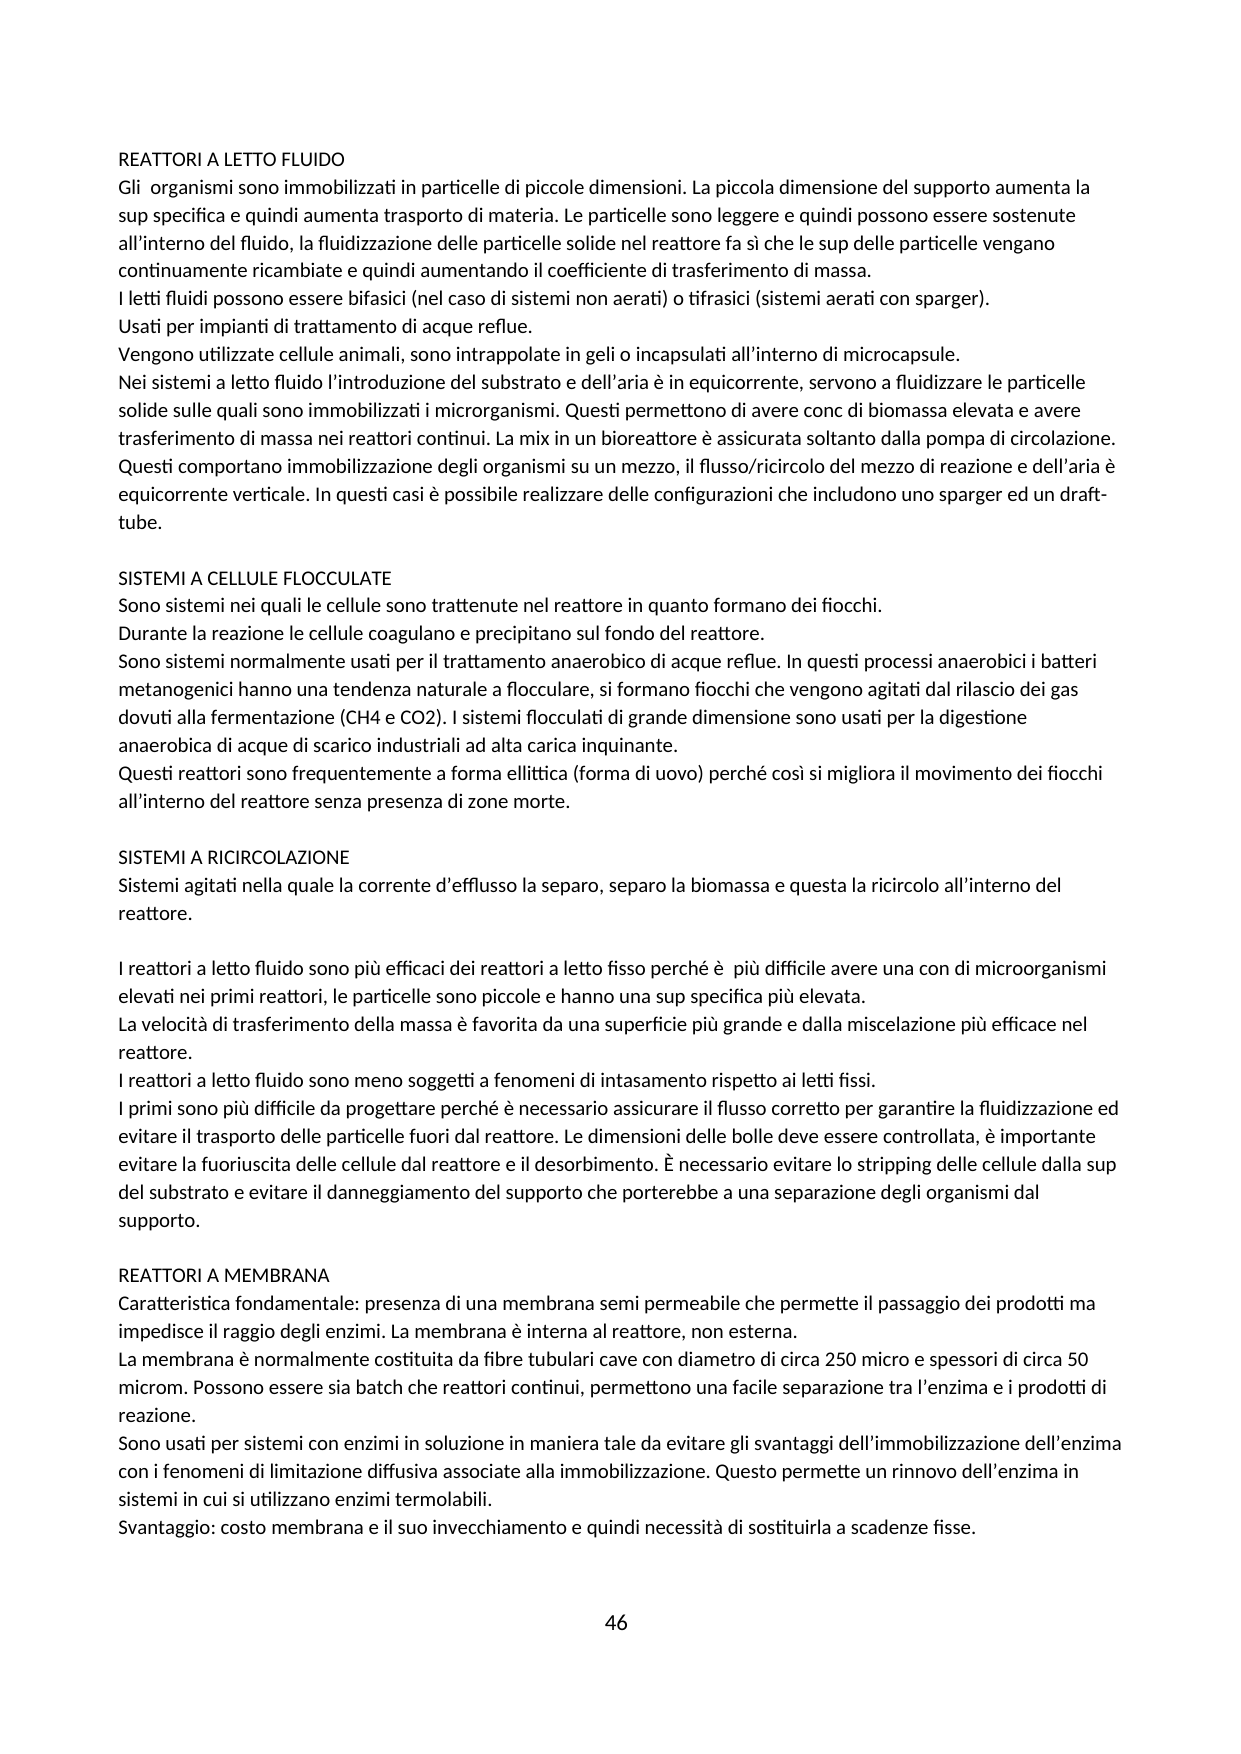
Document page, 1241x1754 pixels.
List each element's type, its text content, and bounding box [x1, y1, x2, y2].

text Sono usati per sistemi con enzimi in soluzione in maniera tale da evitare gli svantaggi dell’immobilizzazione dell’enzima con i fenomeni di limitazione diffusiva associate alla immobilizzazione. Questo permette un rinnovo dell’enzima in sistemi in cui si utilizzano enzimi termolabili. Svantaggio: costo membrana e il suo invecchiamento e quindi necessità di sostituirla a scadenze fisse. [118, 1430, 1124, 1567]
text REATTORI A LETTO FLUIDO Gli organismi sono immobilizzati in particelle di piccole dimensioni. La piccola dimensione del supporto aumenta la sup specifica e quindi aumenta trasporto di materia. Le particelle sono leggere e quindi possono essere sostenute all’interno del fluido, la fluidizzazione delle particelle solide nel reattore fa sì che le sup delle particelle vengano continuamente ricambiate e quindi aumentando il coefficiente di trasferimento di massa. I letti fluidi possono essere bifasici (nel caso di sistemi non aerati) o tifrasici (sistemi aerati con sparger). Usati per impianti di trattamento di acque reflue. Vengono utilizzate cellule animali, sono intrappolate in geli o incapsulati all’interno di microcapsule. Nei sistemi a letto fluido l’introduzione del substrato e dell’aria è in equicorrente, servono a fluidizzare le particelle solide sulle quali sono immobilizzati i microrganismi. Questi permettono di avere conc di biomassa elevata e avere trasferimento di massa nei reattori continui. La mix in un bioreattore è assicurata soltanto dalla pompa di circolazione. Questi comportano immobilizzazione degli organismi su un mezzo, il flusso/ricircolo del mezzo di reazione e dell’aria è equicorrente verticale. In questi casi è possibile realizzare delle configurazioni che includono uno sparger ed un draft-tube. SISTEMI A CELLULE FLOCCULATE Sono sistemi nei quali le cellule sono trattenute nel reattore in quanto formano dei fiocchi. Durante la reazione le cellule coagulano e precipitano sul fondo del reattore. Sono sistemi normalmente usati per il trattamento anaerobico di acque reflue. In questi processi anaerobici i batteri metanogenici hanno una tendenza naturale a flocculare, si formano fiocchi che vengono agitati dal rilascio dei gas dovuti alla fermentazione (CH4 e CO2). I sistemi flocculati di grande dimensione sono usati per la digestione anaerobica di acque di scarico industriali ad alta carica inquinante. Questi reattori sono frequentemente a forma ellittica (forma di uovo) perché così si migliora il movimento dei fiocchi all’interno del reattore senza presenza di zone morte. SISTEMI A RICIRCOLAZIONE Sistemi agitati nella quale la corrente d’efflusso la separo, separo la biomassa e questa la ricircolo all’interno del reattore. I reattori a letto fluido sono più efficaci dei reattori a letto fisso perché è più difficile avere una con di microorganismi elevati nei primi reattori, le particelle sono piccole e hanno una sup specifica più elevata. La velocità di trasferimento della massa è favorita da una superficie più grande e dalla miscelazione più efficace nel reattore. I reattori a letto fluido sono meno soggetti a fenomeni di intasamento rispetto ai letti fissi. [118, 118, 1124, 1093]
text I primi sono più difficile da progettare perché è necessario assicurare il flusso corretto per garantire la fluidizzazione ed evitare il trasporto delle particelle fuori dal reattore. Le dimensioni delle bolle deve essere controllata, è importante evitare la fuoriuscita delle cellule dal reattore e il desorbimento. È necessario evitare lo stripping delle cellule dalla sup del substrato e evitare il danneggiamento del supporto che porterebbe a una separazione degli organismi dal supporto. REATTORI A MEMBRANA Caratteristica fondamentale: presenza di una membrana semi permeabile che permette il passaggio dei prodotti ma impedisce il raggio degli enzimi. La membrana è interna al reattore, non esterna. La membrana è normalmente costituita da fibre tubulari cave con diametro di circa 250 micro e spessori di circa 50 microm. Possono essere sia batch che reattori continui, permettono una facile separazione tra l’enzima e i prodotti di reazione. [118, 1095, 1124, 1428]
